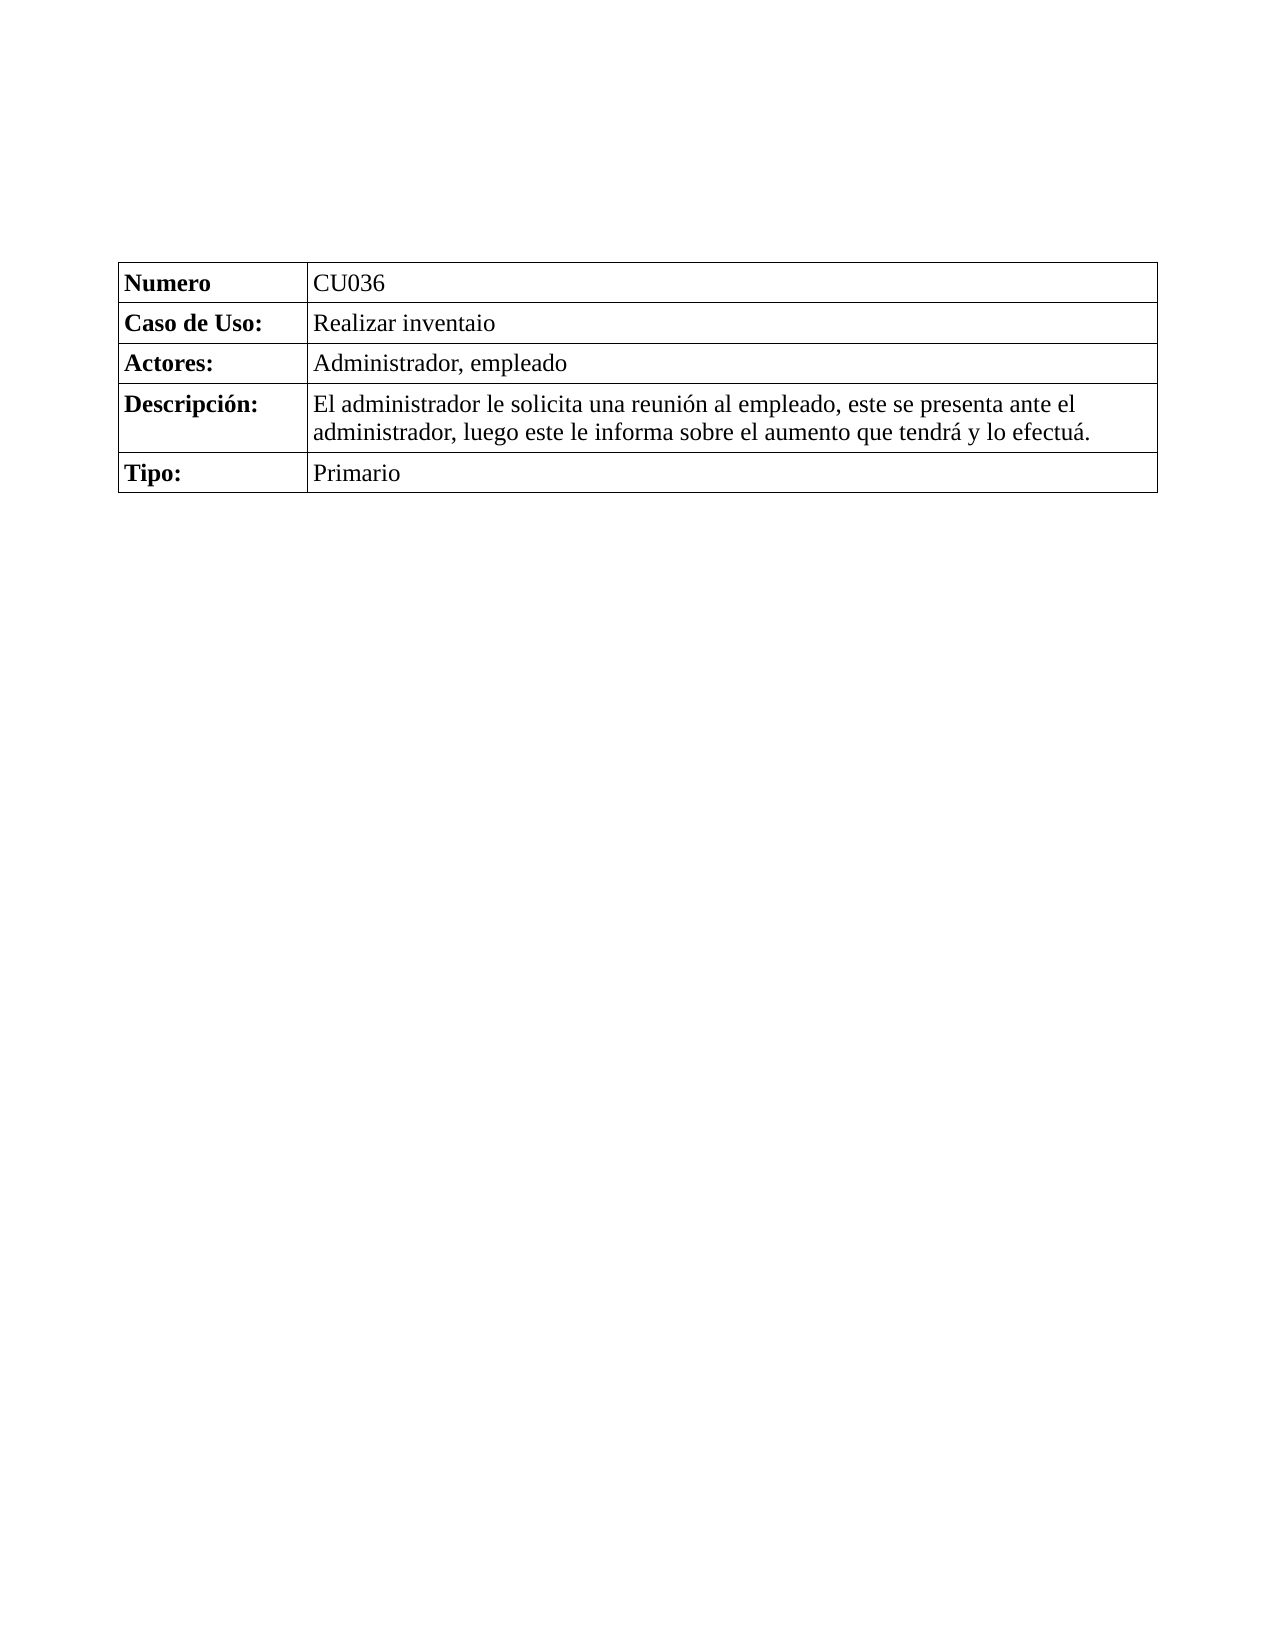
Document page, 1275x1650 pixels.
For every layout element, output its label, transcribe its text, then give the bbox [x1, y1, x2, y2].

table_cell Caso de Uso: [119, 303, 307, 342]
table_cell Tipo: [119, 453, 307, 492]
table_header CU036 [308, 263, 1157, 302]
table_cell El administrador le solicita una reunión al empleado, este se presenta ante el administrador, luego este le informa sobre el aumento que tendrá y lo efectuá. [308, 384, 1157, 452]
table_cell Administrador, empleado [308, 344, 1157, 383]
table_header Numero [119, 263, 307, 302]
table_cell Actores: [119, 344, 307, 383]
table_cell Descripción: [119, 384, 307, 452]
table_cell Primario [308, 453, 1157, 492]
table_cell Realizar inventaio [308, 303, 1157, 342]
